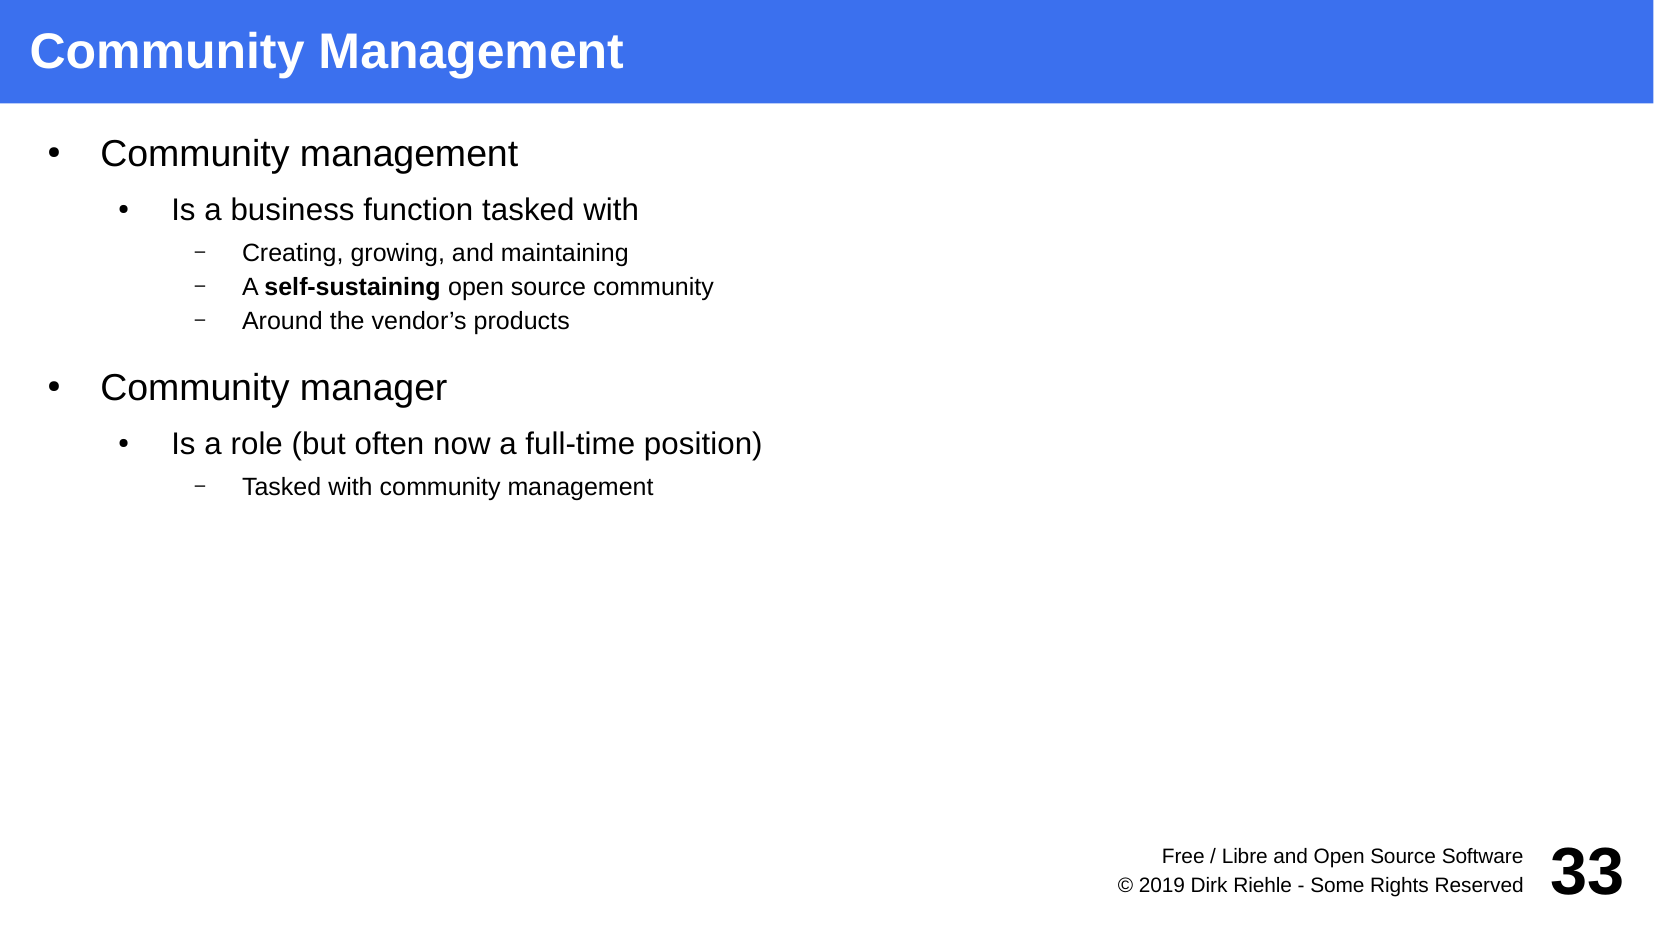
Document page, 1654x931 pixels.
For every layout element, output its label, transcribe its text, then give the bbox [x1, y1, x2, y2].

list Community management Is a business function tasked with Creating, growing, and maintaining A self-sustaining open source community Around the vendor’s products Community manager Is a role (but often now a full-time position) Tasked with community management [29, 132, 1625, 813]
title Community Management [0, 0, 1654, 104]
